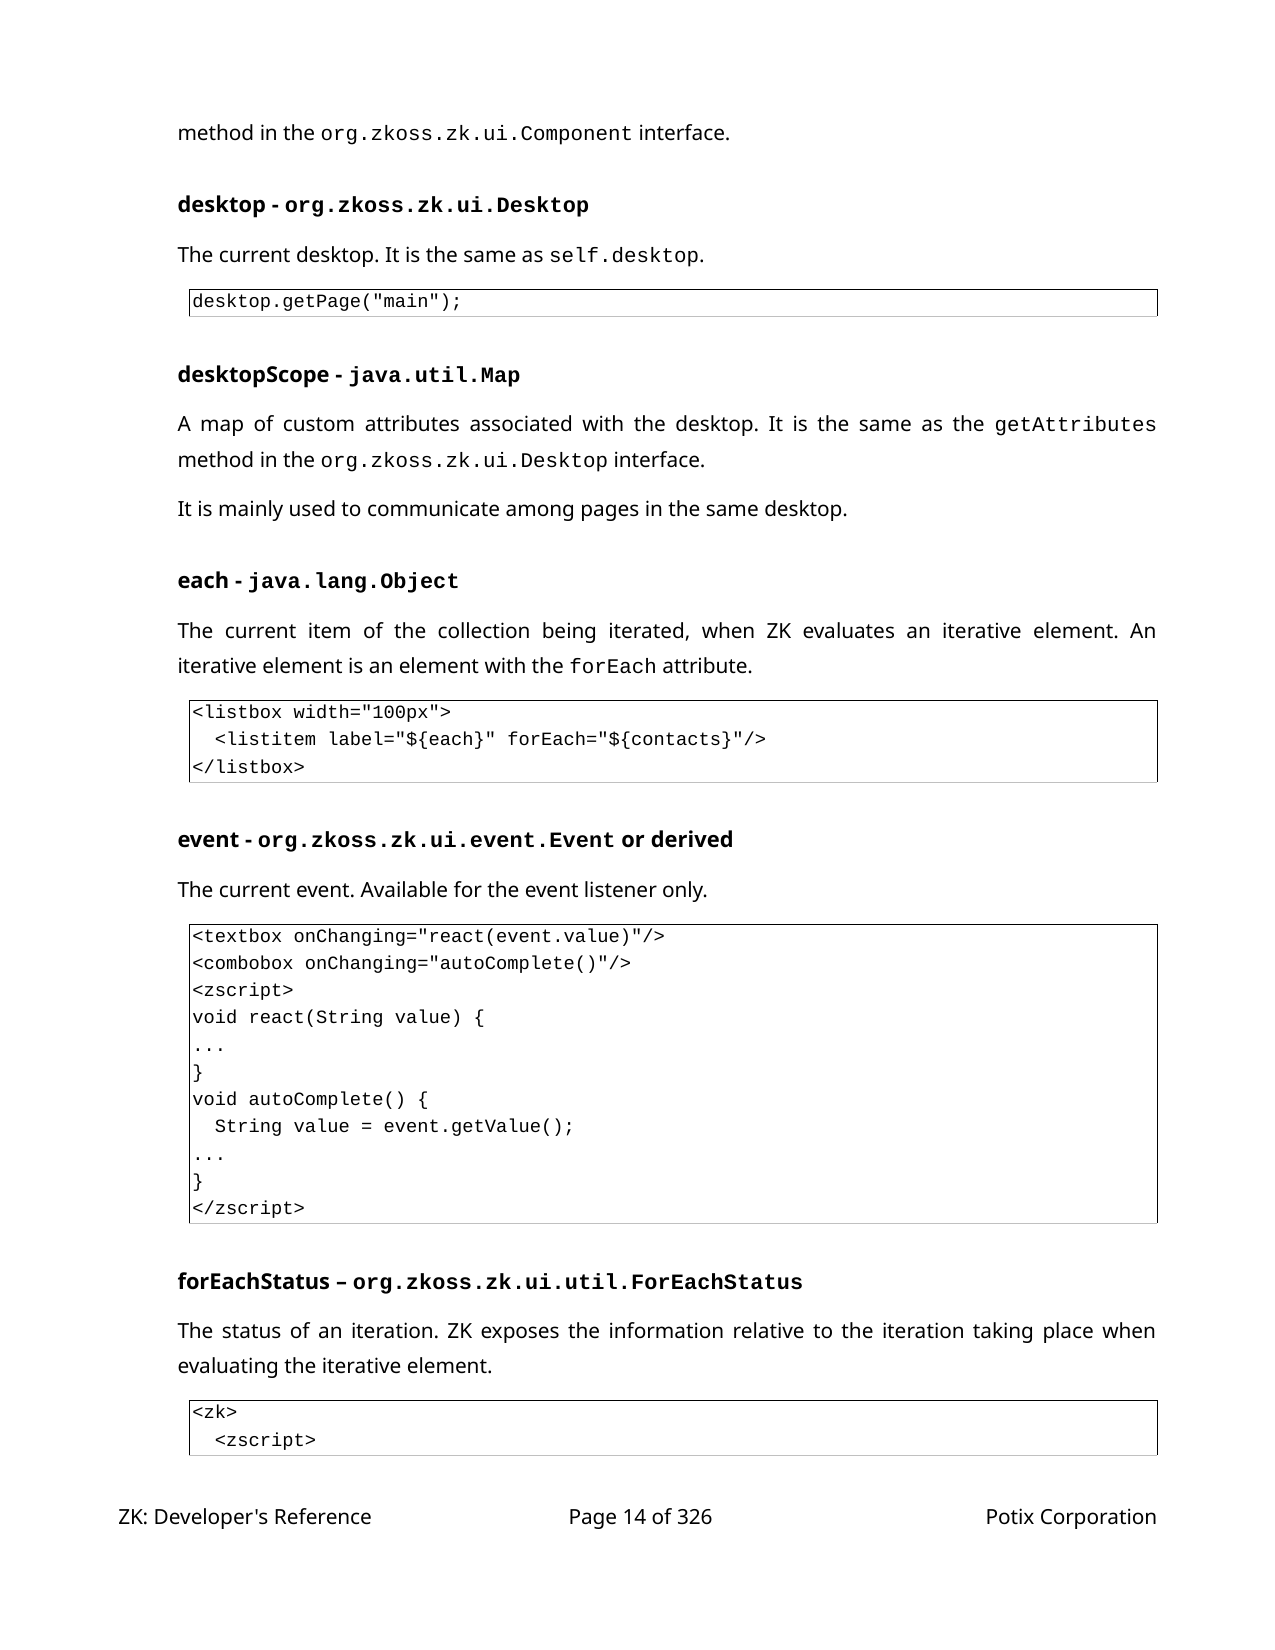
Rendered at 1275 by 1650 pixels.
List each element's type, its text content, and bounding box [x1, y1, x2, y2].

text </listbox> [190, 754, 1157, 782]
text The current desktop. It is the same as self.desktop. [177, 240, 1157, 268]
text The current event. Available for the event listener only. [177, 875, 1157, 903]
text <textbox onChanging="react(event.value)"/> [190, 925, 1157, 948]
text } [190, 1168, 1157, 1193]
subtitle event - org.zkoss.zk.ui.event.Event or derived [177, 824, 1157, 854]
text method in the org.zkoss.zk.ui.Component interface. [177, 118, 1157, 147]
text The status of an iteration. ZK exposes the information relative to the iteration taking place when evaluating the iterative element. [177, 1316, 1157, 1380]
subtitle each - java.lang.Object [177, 565, 1157, 595]
text The current item of the collection being iterated, when ZK evaluates an iterative element. An iterative element is an element with the forEach attribute. [177, 616, 1157, 679]
text A map of custom attributes associated with the desktop. It is the same as the getAttributes method in the org.zkoss.zk.ui.Desktop interface. [177, 409, 1157, 474]
text void autoComplete() { [190, 1087, 1157, 1111]
text <zscript> [190, 978, 1157, 1002]
text <zscript> [190, 1427, 1157, 1455]
text } [190, 1060, 1157, 1084]
text ... [190, 1141, 1157, 1166]
text String value = event.getValue(); [190, 1114, 1157, 1138]
text <combobox onChanging="autoComplete()"/> [190, 951, 1157, 975]
text <listbox width="100px"> [190, 701, 1157, 724]
text <listitem label="${each}" forEach="${contacts}"/> [190, 727, 1157, 752]
text <zk> [190, 1401, 1157, 1424]
text void react(String value) { [190, 1005, 1157, 1030]
subtitle desktop - org.zkoss.zk.ui.Desktop [177, 189, 1157, 219]
text </zscript> [190, 1196, 1157, 1223]
text It is mainly used to communicate among pages in the same desktop. [177, 494, 1157, 522]
subtitle forEachStatus – org.zkoss.zk.ui.util.ForEachStatus [177, 1266, 1157, 1296]
subtitle desktopScope - java.util.Map [177, 359, 1157, 389]
text ... [190, 1033, 1157, 1057]
text desktop.getPage("main"); [190, 290, 1157, 316]
